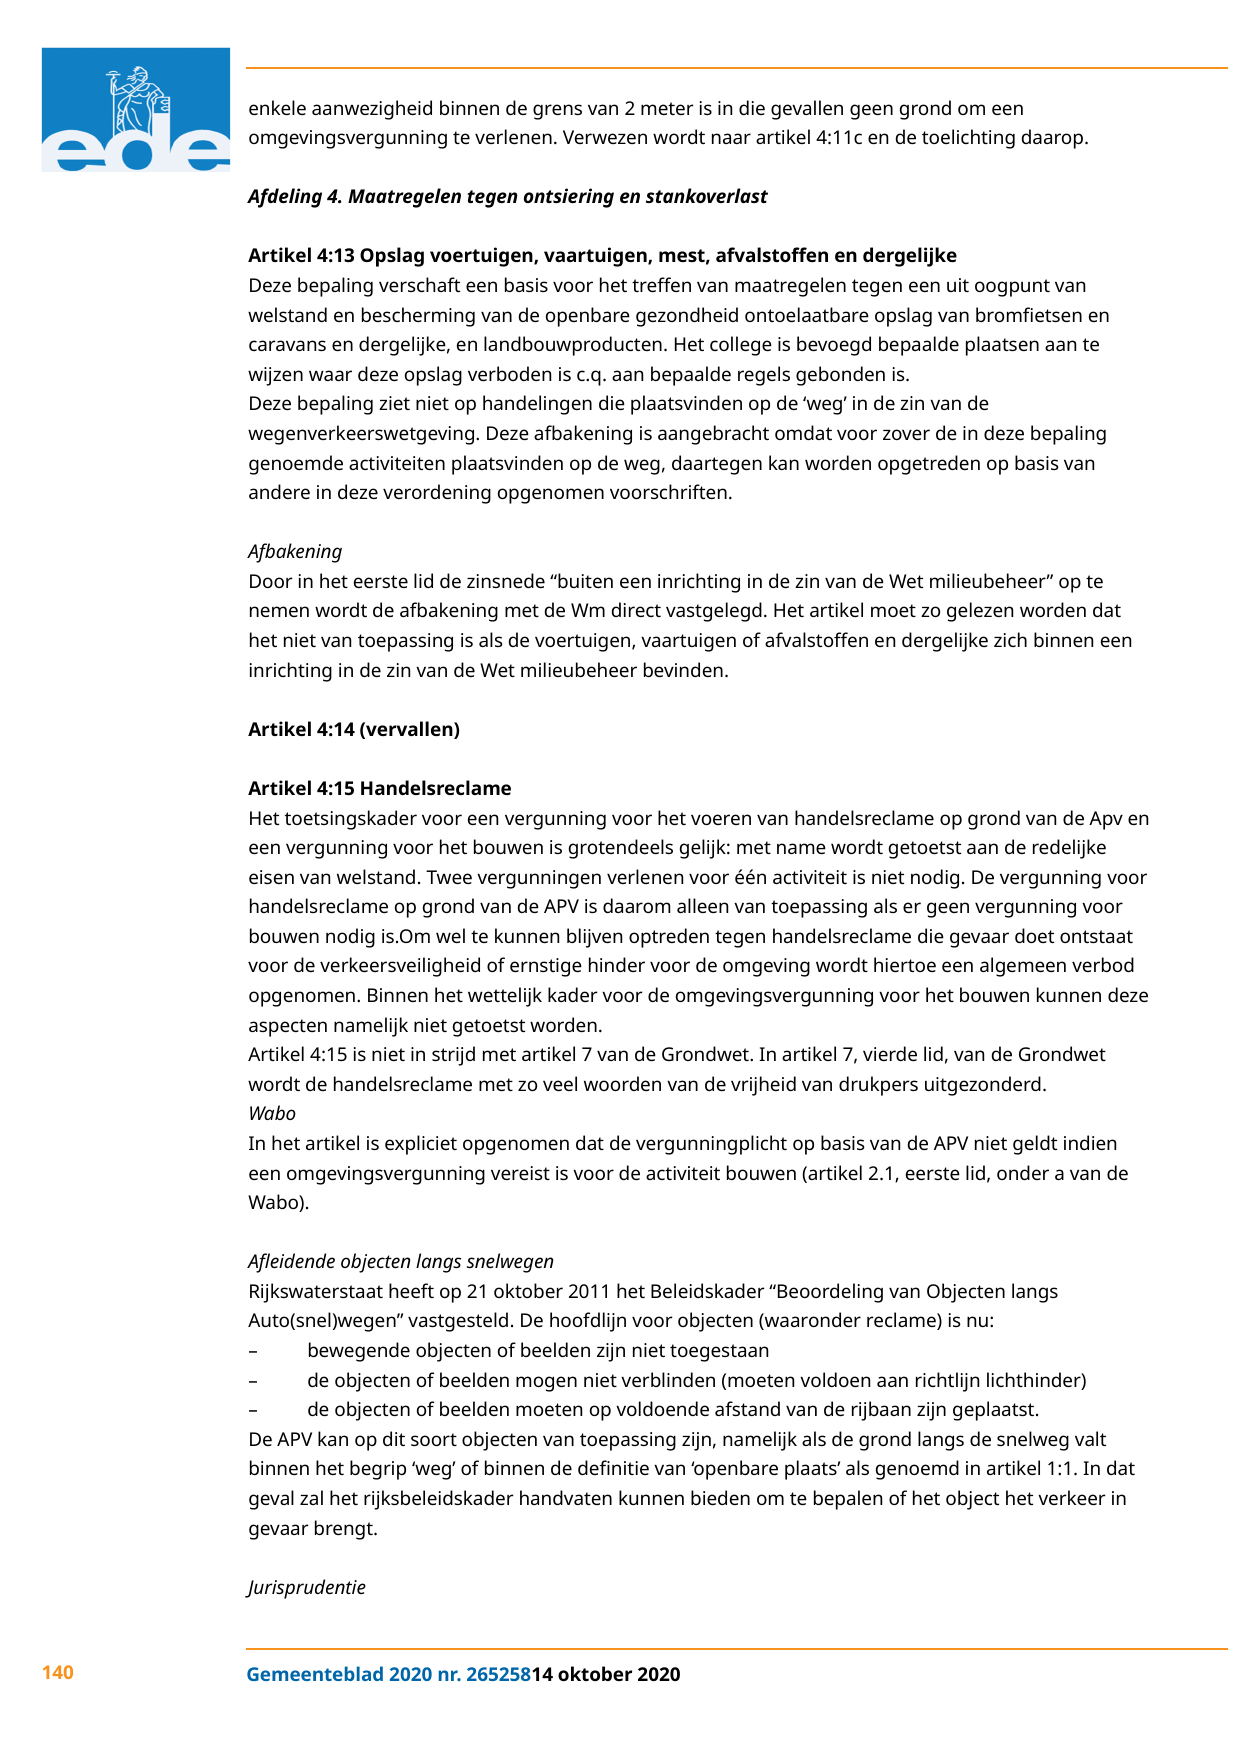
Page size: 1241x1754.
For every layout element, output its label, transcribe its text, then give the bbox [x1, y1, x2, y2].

picture [41, 47, 231, 172]
text Artikel 4:13 Opslag voertuigen, vaartuigen, mest, afvalstoffen en dergelijke [248, 243, 1152, 268]
text De APV kan op dit soort objecten van toepassing zijn, namelijk als de grond langs de snelweg valt binnen het begrip ‘weg’ of binnen de definitie van ‘openbare plaats’ als genoemd in artikel 1:1. In dat geval zal het rijksbeleidskader handvaten kunnen bieden om te bepalen of het object het verkeer in gevaar brengt. [248, 1426, 1152, 1541]
text Afbakening [248, 538, 1152, 564]
list de objecten of beelden moeten op voldoende afstand van de rijbaan zijn geplaatst. [248, 1396, 1152, 1422]
text Door in het eerste lid de zinsnede “buiten een inrichting in de zin van de Wet milieubeheer” op te nemen wordt de afbakening met de Wm direct vastgelegd. Het artikel moet zo gelezen worden dat het niet van toepassing is als de voertuigen, vaartuigen of afvalstoffen en dergelijke zich binnen een inrichting in de zin van de Wet milieubeheer bevinden. [248, 568, 1152, 683]
text Afdeling 4. Maatregelen tegen ontsiering en stankoverlast [248, 183, 1152, 209]
text Artikel 4:14 (vervallen) [248, 716, 1152, 742]
text In het artikel is expliciet opgenomen dat de vergunningplicht op basis van de APV niet geldt indien een omgevingsvergunning vereist is voor de activiteit bouwen (artikel 2.1, eerste lid, onder a van de Wabo). [248, 1130, 1152, 1215]
text Deze bepaling verschaft een basis voor het treffen van maatregelen tegen een uit oogpunt van welstand en bescherming van de openbare gezondheid ontoelaatbare opslag van bromfietsen en caravans en dergelijke, en landbouwproducten. Het college is bevoegd bepaalde plaatsen aan te wijzen waar deze opslag verboden is c.q. aan bepaalde regels gebonden is. [248, 272, 1152, 387]
text Wabo [248, 1101, 1152, 1126]
text Rijkswaterstaat heeft op 21 oktober 2011 het Beleidskader “Beoordeling van Objecten langs Auto(snel)wegen” vastgesteld. De hoofdlijn voor objecten (waaronder reclame) is nu: [248, 1278, 1152, 1333]
text Artikel 4:15 Handelsreclame [248, 775, 1152, 801]
text Afleidende objecten langs snelwegen [248, 1248, 1152, 1274]
text Het toetsingskader voor een vergunning voor het voeren van handelsreclame op grond van de Apv en een vergunning voor het bouwen is grotendeels gelijk: met name wordt getoetst aan de redelijke eisen van welstand. Twee vergunningen verlenen voor één activiteit is niet nodig. De vergunning voor handelsreclame op grond van de APV is daarom alleen van toepassing als er geen vergunning voor bouwen nodig is.Om wel te kunnen blijven optreden tegen handelsreclame die gevaar doet ontstaat voor de verkeersveiligheid of ernstige hinder voor de omgeving wordt hiertoe een algemeen verbod opgenomen. Binnen het wettelijk kader voor de omgevingsvergunning voor het bouwen kunnen deze aspecten namelijk niet getoetst worden. [248, 805, 1152, 1038]
list bewegende objecten of beelden zijn niet toegestaan [248, 1337, 1152, 1363]
list de objecten of beelden mogen niet verblinden (moeten voldoen aan richtlijn lichthinder) [248, 1367, 1152, 1393]
text Jurisprudentie [248, 1574, 1152, 1600]
text enkele aanwezigheid binnen de grens van 2 meter is in die gevallen geen grond om een omgevingsvergunning te verlenen. Verwezen wordt naar artikel 4:11c en de toelichting daarop. [248, 95, 1152, 150]
text Artikel 4:15 is niet in strijd met artikel 7 van de Grondwet. In artikel 7, vierde lid, van de Grondwet wordt de handelsreclame met zo veel woorden van de vrijheid van drukpers uitgezonderd. [248, 1041, 1152, 1097]
text Deze bepaling ziet niet op handelingen die plaatsvinden op de ‘weg’ in de zin van de wegenverkeerswetgeving. Deze afbakening is aangebracht omdat voor zover de in deze bepaling genoemde activiteiten plaatsvinden op de weg, daartegen kan worden opgetreden op basis van andere in deze verordening opgenomen voorschriften. [248, 391, 1152, 505]
